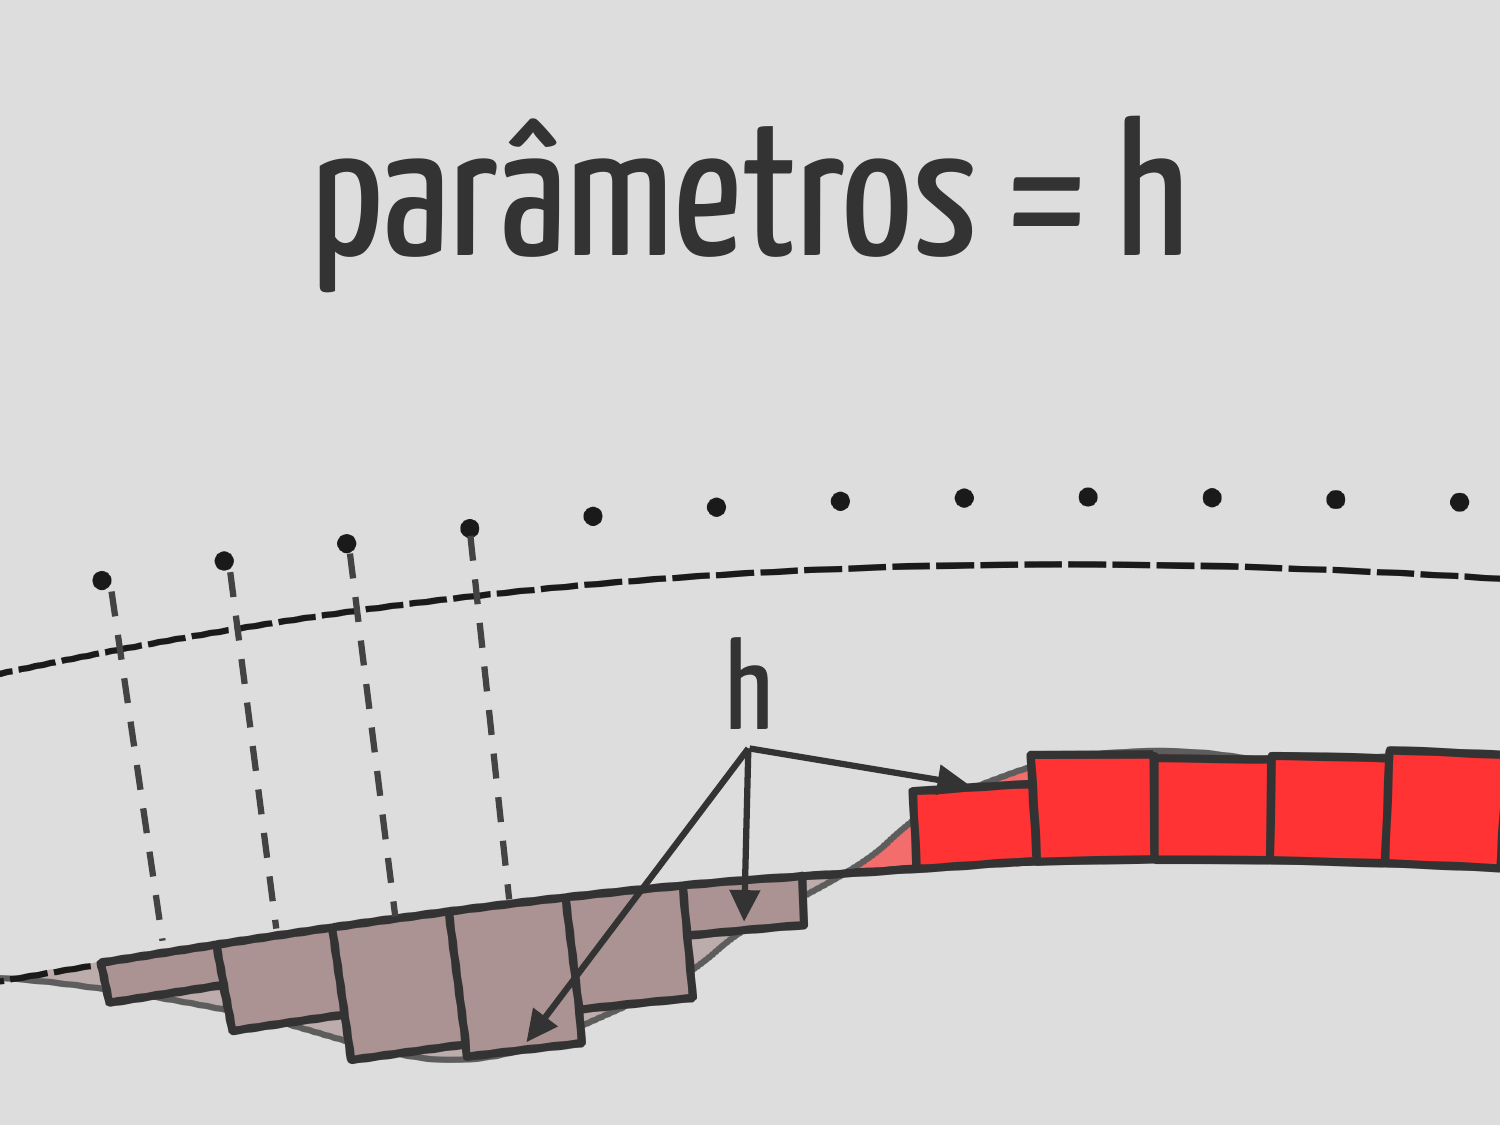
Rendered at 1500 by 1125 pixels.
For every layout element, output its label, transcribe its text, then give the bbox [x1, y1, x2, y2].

title parâmetros = h [75, 40, 1425, 320]
text_box h [703, 609, 796, 749]
picture [0, 0, 1500, 1125]
